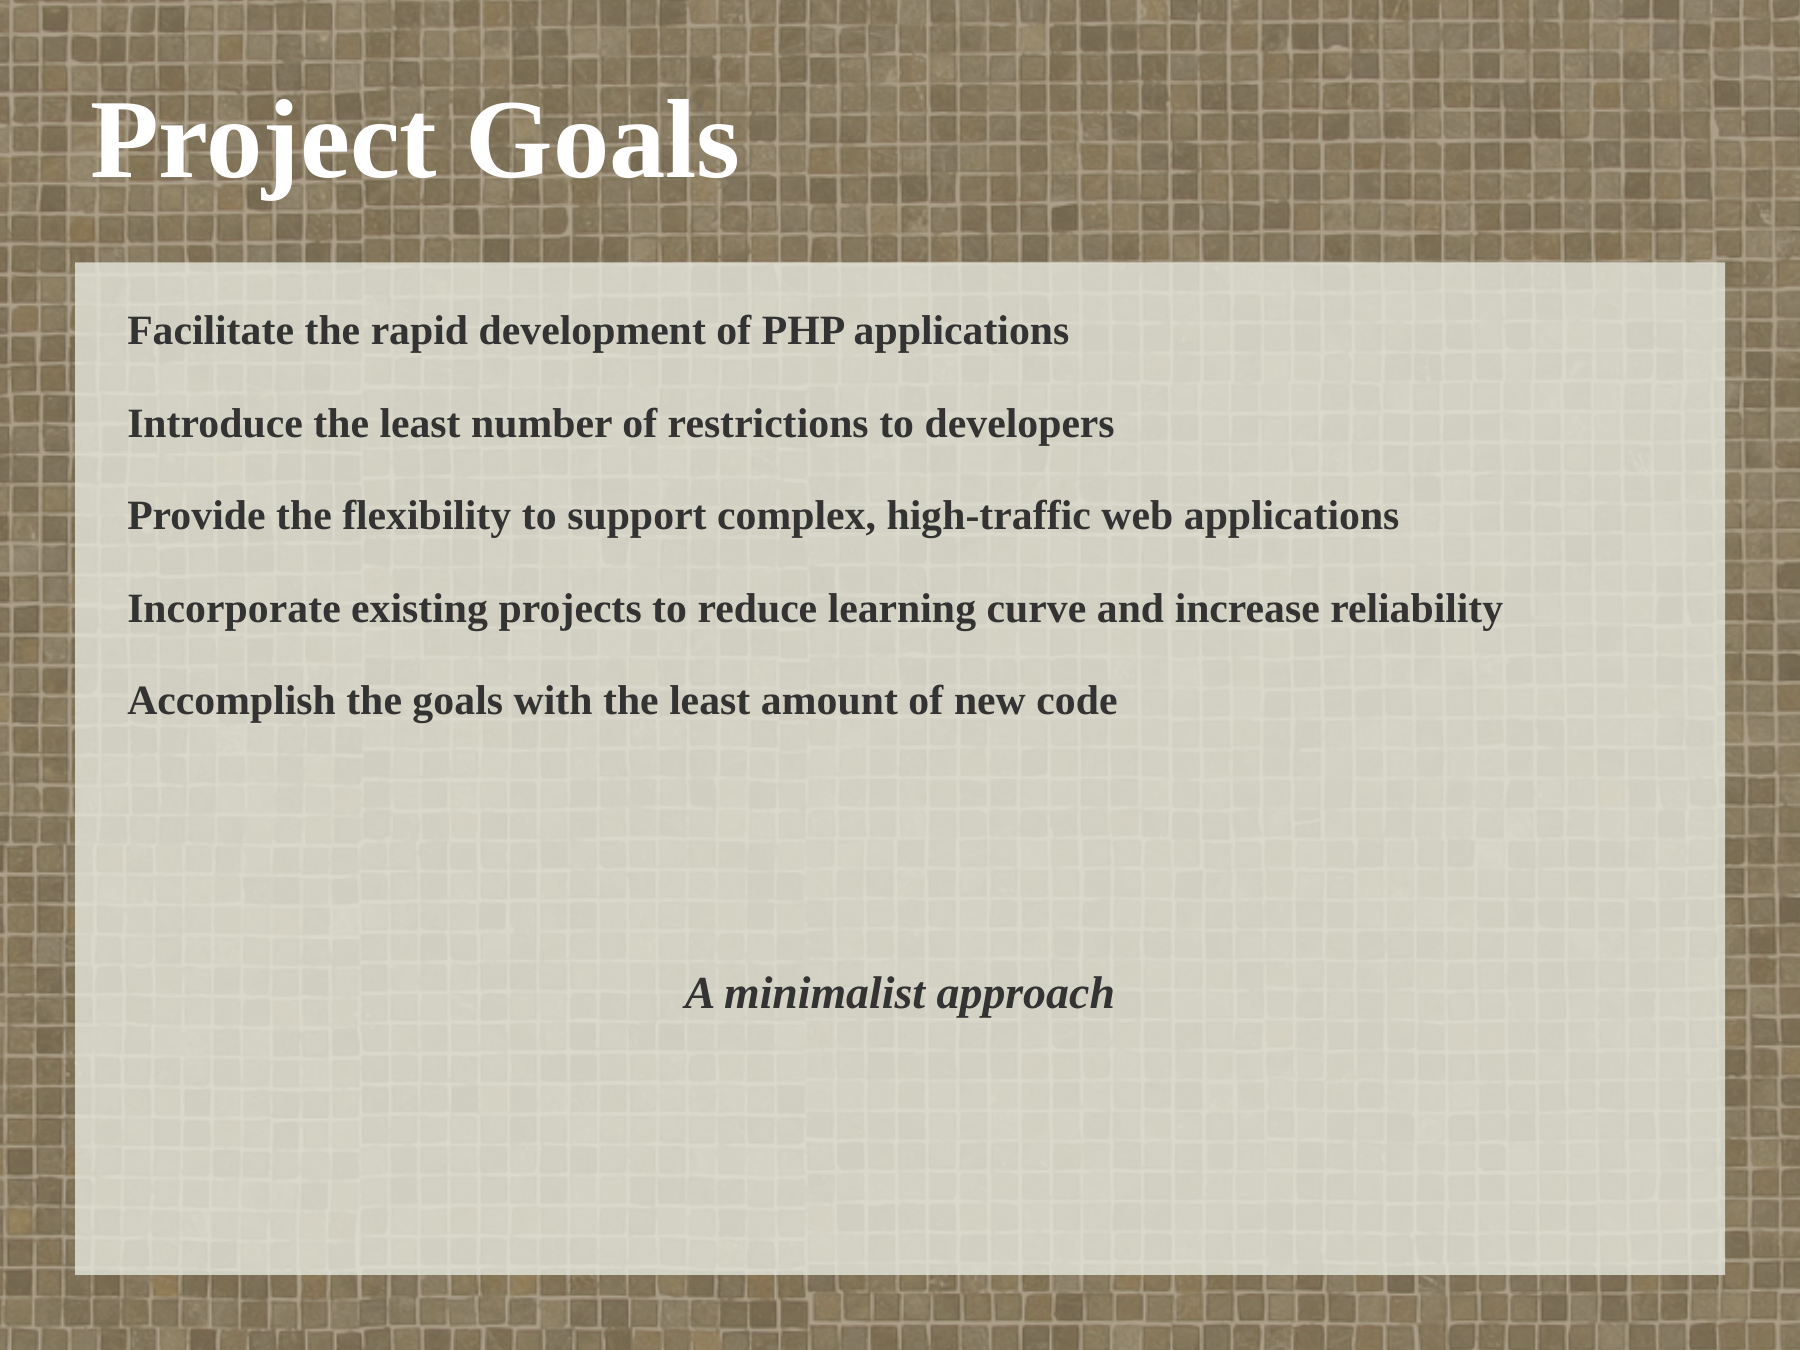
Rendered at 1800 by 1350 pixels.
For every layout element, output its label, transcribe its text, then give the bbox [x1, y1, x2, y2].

text_box Facilitate the rapid development of PHP applications Introduce the least number of restrictions to developers Provide the flexibility to support complex, high-traffic web applications Incorporate existing projects to reduce learning curve and increase reliability Accomplish the goals with the least amount of new code A minimalist approach [112, 300, 1688, 1078]
text_box [0, 0, 1800, 1350]
title Project Goals [89, 53, 1710, 226]
